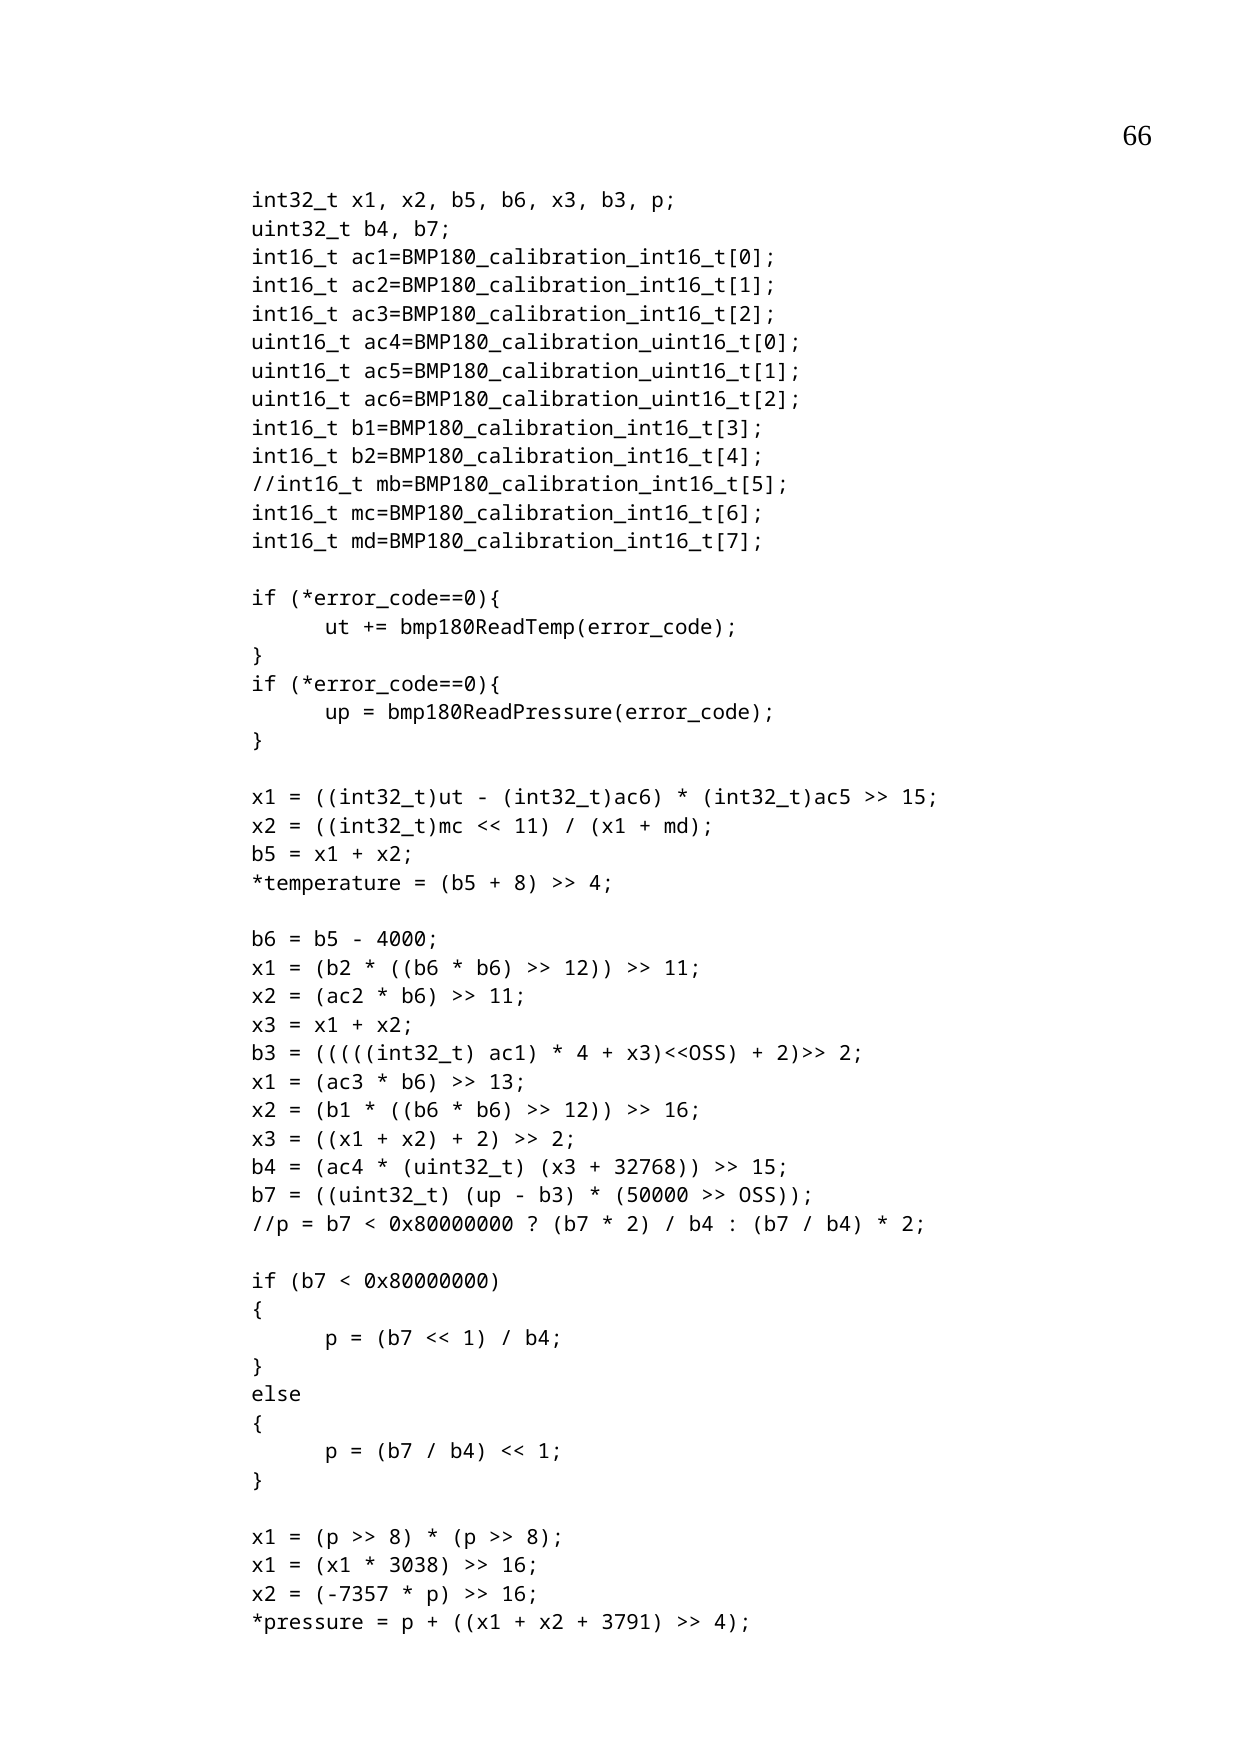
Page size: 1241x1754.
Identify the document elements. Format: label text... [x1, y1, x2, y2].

text int16_t ac2=BMP180_calibration_int16_t[1]; [177, 271, 1152, 299]
text x3 = x1 + x2; [177, 1010, 1152, 1038]
text b4 = (ac4 * (uint32_t) (x3 + 32768)) >> 15; [177, 1152, 1152, 1181]
text int32_t x1, x2, b5, b6, x3, b3, p; [177, 185, 1152, 214]
text { [177, 1294, 1152, 1323]
text if (*error_code==0){ [177, 583, 1152, 612]
text int16_t b1=BMP180_calibration_int16_t[3]; [177, 413, 1152, 441]
text x1 = (x1 * 3038) >> 16; [177, 1550, 1152, 1579]
text } [177, 640, 1152, 669]
text ut += bmp180ReadTemp(error_code); [177, 612, 1152, 640]
text x1 = (ac3 * b6) >> 13; [177, 1067, 1152, 1095]
text x2 = (ac2 * b6) >> 11; [177, 981, 1152, 1010]
text p = (b7 / b4) << 1; [177, 1436, 1152, 1465]
text b6 = b5 - 4000; [177, 924, 1152, 953]
text x2 = ((int32_t)mc << 11) / (x1 + md); [177, 811, 1152, 839]
text } [177, 726, 1152, 754]
text x1 = (b2 * ((b6 * b6) >> 12)) >> 11; [177, 953, 1152, 981]
text uint32_t b4, b7; [177, 214, 1152, 242]
text *temperature = (b5 + 8) >> 4; [177, 868, 1152, 896]
text b3 = (((((int32_t) ac1) * 4 + x3)<<OSS) + 2)>> 2; [177, 1038, 1152, 1067]
text //int16_t mb=BMP180_calibration_int16_t[5]; [177, 469, 1152, 498]
text uint16_t ac4=BMP180_calibration_uint16_t[0]; [177, 327, 1152, 356]
text x2 = (b1 * ((b6 * b6) >> 12)) >> 16; [177, 1095, 1152, 1124]
text uint16_t ac5=BMP180_calibration_uint16_t[1]; [177, 356, 1152, 384]
text x3 = ((x1 + x2) + 2) >> 2; [177, 1124, 1152, 1152]
text x2 = (-7357 * p) >> 16; [177, 1579, 1152, 1607]
text x1 = (p >> 8) * (p >> 8); [177, 1522, 1152, 1550]
text //p = b7 < 0x80000000 ? (b7 * 2) / b4 : (b7 / b4) * 2; [177, 1209, 1152, 1237]
text b5 = x1 + x2; [177, 839, 1152, 868]
text if (*error_code==0){ [177, 669, 1152, 697]
text uint16_t ac6=BMP180_calibration_uint16_t[2]; [177, 384, 1152, 413]
text *pressure = p + ((x1 + x2 + 3791) >> 4); [177, 1607, 1152, 1636]
text int16_t mc=BMP180_calibration_int16_t[6]; [177, 498, 1152, 526]
text int16_t md=BMP180_calibration_int16_t[7]; [177, 526, 1152, 555]
text b7 = ((uint32_t) (up - b3) * (50000 >> OSS)); [177, 1181, 1152, 1209]
text int16_t ac3=BMP180_calibration_int16_t[2]; [177, 299, 1152, 327]
text int16_t ac1=BMP180_calibration_int16_t[0]; [177, 242, 1152, 271]
text p = (b7 << 1) / b4; [177, 1323, 1152, 1351]
text x1 = ((int32_t)ut - (int32_t)ac6) * (int32_t)ac5 >> 15; [177, 782, 1152, 811]
text if (b7 < 0x80000000) [177, 1266, 1152, 1294]
text { [177, 1408, 1152, 1436]
text else [177, 1379, 1152, 1408]
text } [177, 1351, 1152, 1379]
text int16_t b2=BMP180_calibration_int16_t[4]; [177, 441, 1152, 469]
text } [177, 1465, 1152, 1493]
text up = bmp180ReadPressure(error_code); [177, 697, 1152, 726]
